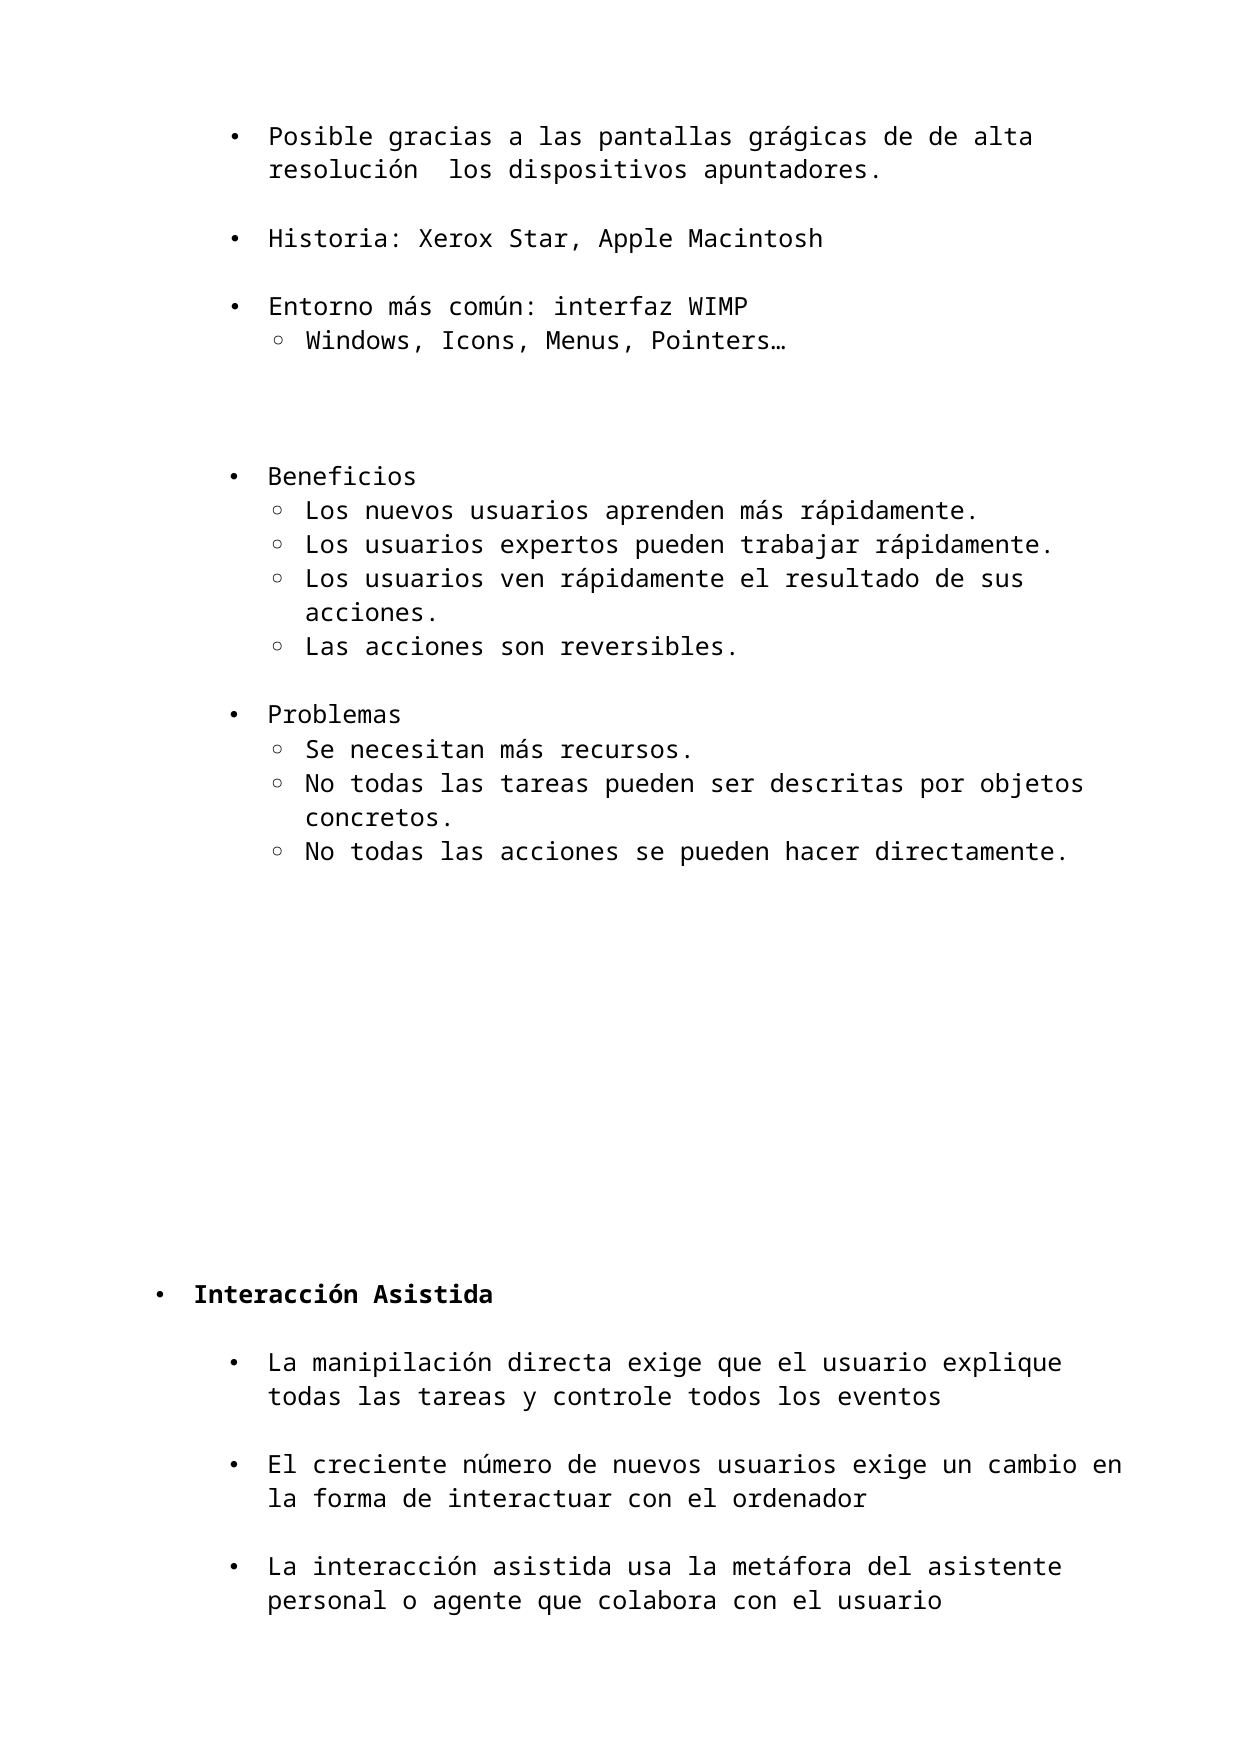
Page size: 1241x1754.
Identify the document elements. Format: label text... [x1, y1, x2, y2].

list Problemas [229, 697, 1122, 731]
list Interacción Asistida [156, 1276, 1122, 1310]
list La interacción asistida usa la metáfora del asistente personal o agente que colabora con el usuario [229, 1549, 1122, 1617]
list Beneficios [229, 459, 1122, 493]
list No todas las acciones se pueden hacer directamente. [267, 833, 1122, 867]
list Los usuarios expertos pueden trabajar rápidamente. [267, 527, 1122, 561]
list Windows, Icons, Menus, Pointers… [268, 322, 1122, 357]
list Se necesitan más recursos. [267, 731, 1122, 765]
list Los nuevos usuarios aprenden más rápidamente. [267, 493, 1122, 527]
list Entorno más común: interfaz WIMP [231, 288, 1122, 322]
list La manipilación directa exige que el usuario explique todas las tareas y controle todos los eventos [229, 1344, 1122, 1412]
list Los usuarios ven rápidamente el resultado de sus acciones. [267, 561, 1122, 629]
list Las acciones son reversibles. [267, 629, 1122, 663]
list Posible gracias a las pantallas grágicas de de alta resolución los dispositivos apuntadores. [231, 118, 1122, 186]
list Historia: Xerox Star, Apple Macintosh [231, 220, 1122, 254]
list El creciente número de nuevos usuarios exige un cambio en la forma de interactuar con el ordenador [229, 1447, 1122, 1515]
list No todas las tareas pueden ser descritas por objetos concretos. [267, 765, 1122, 833]
